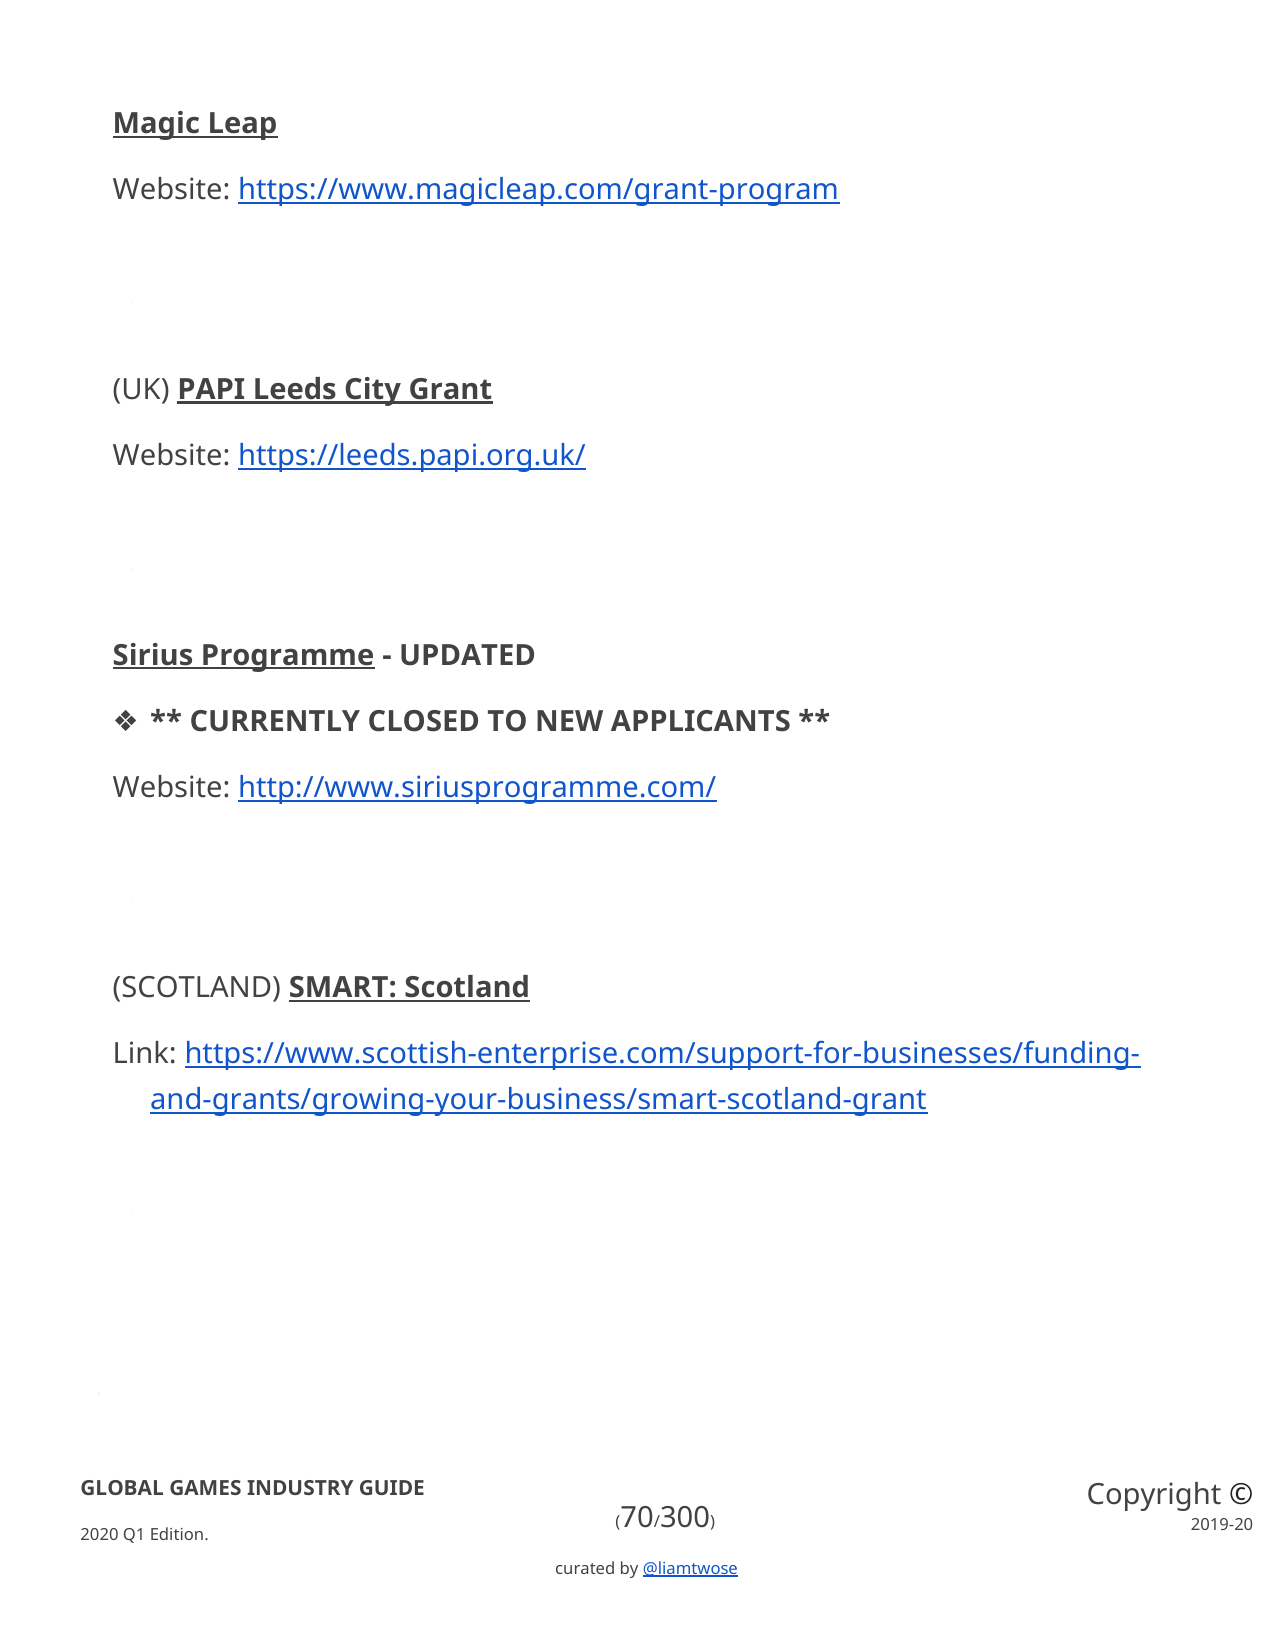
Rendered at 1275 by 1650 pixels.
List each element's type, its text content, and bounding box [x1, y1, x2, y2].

text Link: https://www.scottish-enterprise.com/support-for-businesses/funding-and-grants/growing-your-business/smart-scotland-grant [112, 1033, 1200, 1118]
text (UK) PAPI Leeds City Grant [112, 368, 1200, 408]
text Website: http://www.siriusprogramme.com/ [112, 767, 1200, 806]
text (SCOTLAND) SMART: Scotland [112, 966, 1200, 1006]
text Website: https://leeds.papi.org.uk/ [112, 434, 1200, 474]
text Sirius Programme - UPDATED [112, 634, 1200, 673]
list ** CURRENTLY CLOSED TO NEW APPLICANTS ** [112, 700, 1200, 740]
text Magic Leap [112, 102, 1200, 142]
text Website: https://www.magicleap.com/grant-program [112, 169, 1200, 208]
